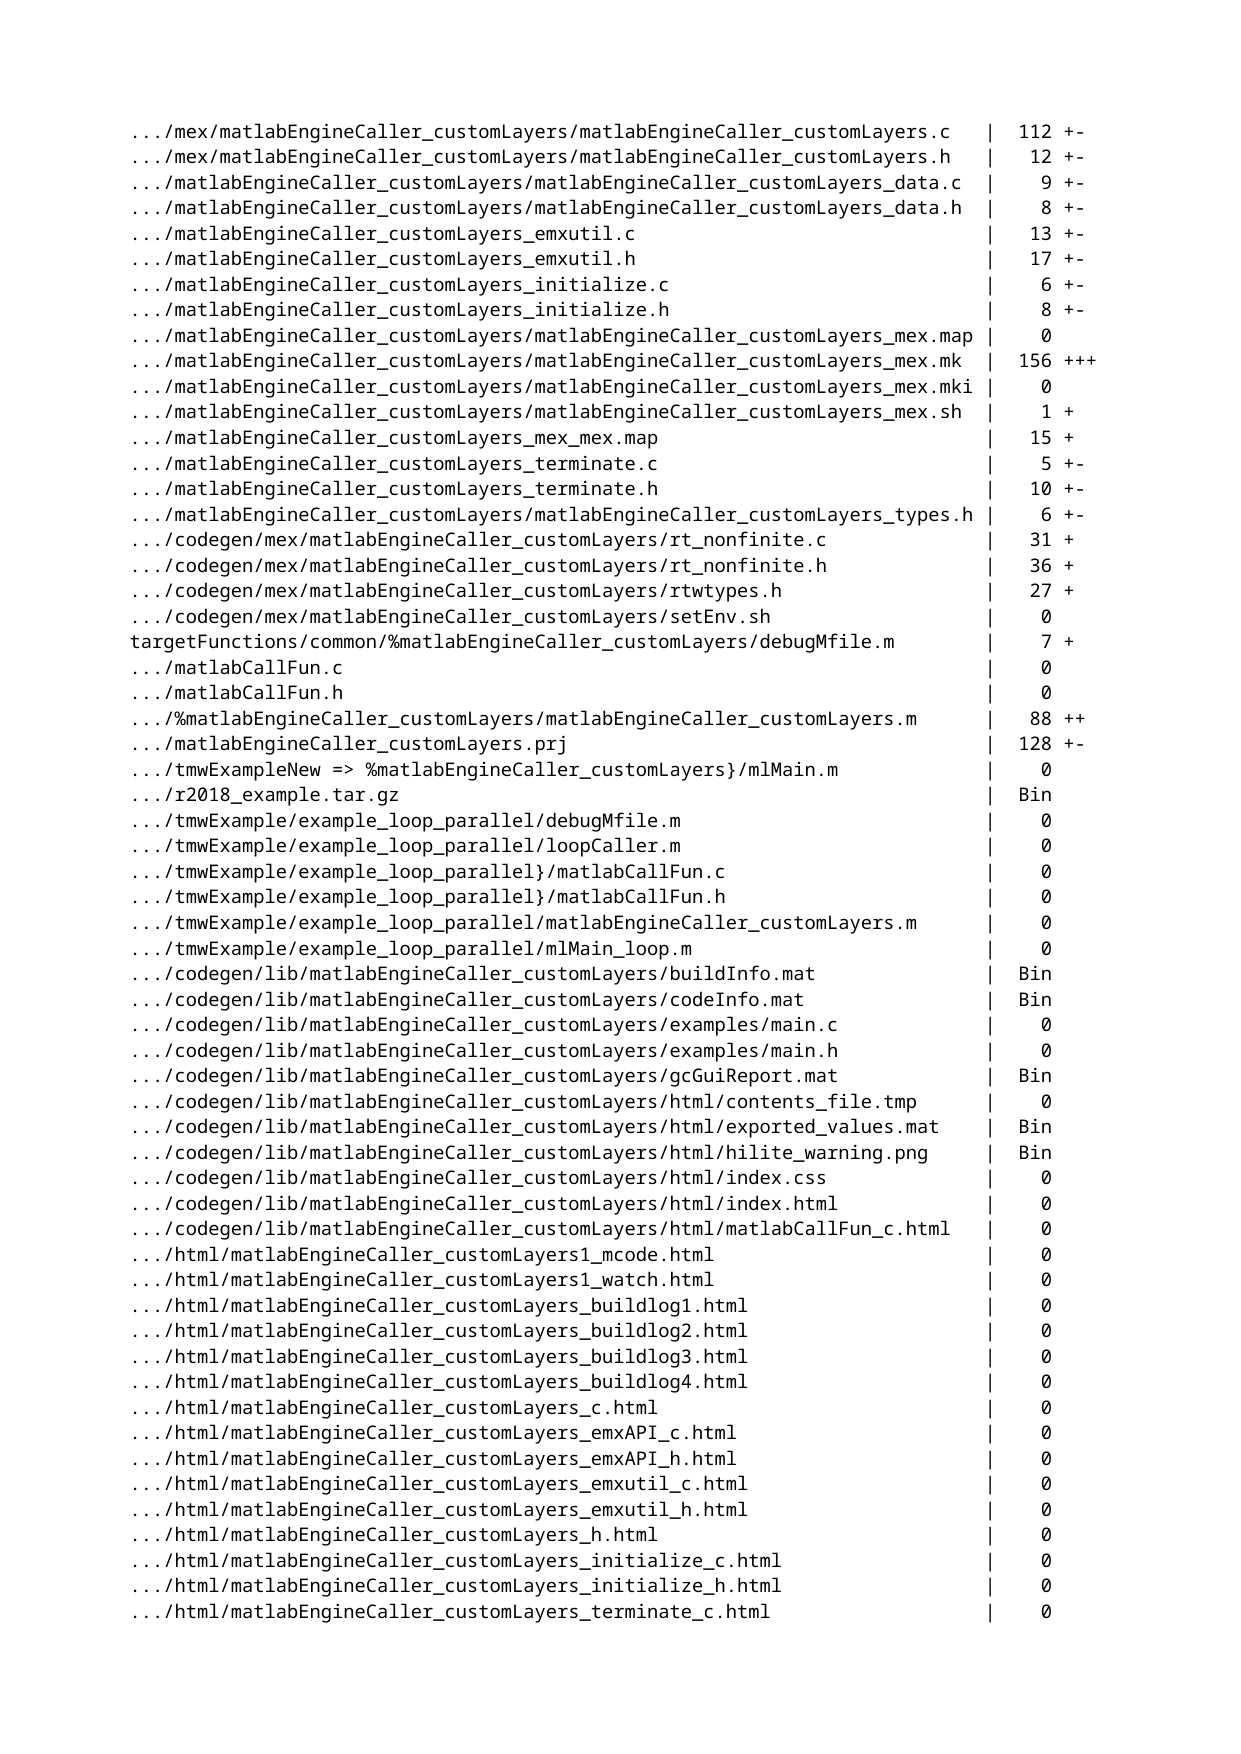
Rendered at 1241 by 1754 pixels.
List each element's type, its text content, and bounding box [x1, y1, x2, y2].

text .../codegen/lib/matlabEngineCaller_customLayers/html/index.css | 0 [118, 1164, 1122, 1190]
text .../tmwExample/example_loop_parallel/loopCaller.m | 0 [118, 833, 1122, 858]
text .../matlabEngineCaller_customLayers/matlabEngineCaller_customLayers_data.c | 9 +- [118, 169, 1122, 195]
text .../matlabEngineCaller_customLayers_terminate.c | 5 +- [118, 450, 1122, 475]
text .../tmwExample/example_loop_parallel/debugMfile.m | 0 [118, 807, 1122, 833]
text .../tmwExampleNew => %matlabEngineCaller_customLayers}/mlMain.m | 0 [118, 756, 1122, 782]
text .../matlabEngineCaller_customLayers/matlabEngineCaller_customLayers_mex.mk | 156 +++ [118, 348, 1122, 373]
text .../html/matlabEngineCaller_customLayers_buildlog4.html | 0 [118, 1369, 1122, 1394]
text .../tmwExample/example_loop_parallel}/matlabCallFun.c | 0 [118, 858, 1122, 884]
text .../matlabEngineCaller_customLayers/matlabEngineCaller_customLayers_data.h | 8 +- [118, 195, 1122, 220]
text .../r2018_example.tar.gz | Bin [118, 782, 1122, 807]
text .../html/matlabEngineCaller_customLayers_terminate_c.html | 0 [118, 1598, 1122, 1624]
text .../matlabEngineCaller_customLayers/matlabEngineCaller_customLayers_mex.sh | 1 + [118, 399, 1122, 424]
text .../%matlabEngineCaller_customLayers/matlabEngineCaller_customLayers.m | 88 ++ [118, 705, 1122, 731]
text .../html/matlabEngineCaller_customLayers1_watch.html | 0 [118, 1267, 1122, 1292]
text .../html/matlabEngineCaller_customLayers_buildlog3.html | 0 [118, 1343, 1122, 1369]
text .../matlabEngineCaller_customLayers/matlabEngineCaller_customLayers_types.h | 6 +- [118, 501, 1122, 526]
text .../codegen/mex/matlabEngineCaller_customLayers/rt_nonfinite.h | 36 + [118, 552, 1122, 577]
text .../codegen/mex/matlabEngineCaller_customLayers/rt_nonfinite.c | 31 + [118, 526, 1122, 552]
text .../html/matlabEngineCaller_customLayers_emxutil_c.html | 0 [118, 1471, 1122, 1496]
text .../codegen/lib/matlabEngineCaller_customLayers/html/index.html | 0 [118, 1190, 1122, 1216]
text .../matlabEngineCaller_customLayers.prj | 128 +- [118, 731, 1122, 756]
text .../matlabEngineCaller_customLayers_initialize.c | 6 +- [118, 271, 1122, 297]
text .../html/matlabEngineCaller_customLayers_emxutil_h.html | 0 [118, 1496, 1122, 1522]
text .../codegen/lib/matlabEngineCaller_customLayers/buildInfo.mat | Bin [118, 960, 1122, 986]
text .../html/matlabEngineCaller_customLayers_c.html | 0 [118, 1394, 1122, 1420]
text .../matlabCallFun.c | 0 [118, 654, 1122, 679]
text .../html/matlabEngineCaller_customLayers_emxAPI_c.html | 0 [118, 1420, 1122, 1445]
text .../mex/matlabEngineCaller_customLayers/matlabEngineCaller_customLayers.h | 12 +- [118, 144, 1122, 169]
text .../html/matlabEngineCaller_customLayers_buildlog2.html | 0 [118, 1318, 1122, 1343]
text .../matlabEngineCaller_customLayers/matlabEngineCaller_customLayers_mex.map | 0 [118, 322, 1122, 348]
text .../codegen/mex/matlabEngineCaller_customLayers/rtwtypes.h | 27 + [118, 577, 1122, 603]
text targetFunctions/common/%matlabEngineCaller_customLayers/debugMfile.m | 7 + [118, 628, 1122, 654]
text .../html/matlabEngineCaller_customLayers_initialize_c.html | 0 [118, 1547, 1122, 1573]
text .../html/matlabEngineCaller_customLayers_initialize_h.html | 0 [118, 1573, 1122, 1598]
text .../codegen/mex/matlabEngineCaller_customLayers/setEnv.sh | 0 [118, 603, 1122, 628]
text .../html/matlabEngineCaller_customLayers_buildlog1.html | 0 [118, 1292, 1122, 1318]
text .../matlabEngineCaller_customLayers/matlabEngineCaller_customLayers_mex.mki | 0 [118, 373, 1122, 399]
text .../matlabEngineCaller_customLayers_emxutil.c | 13 +- [118, 220, 1122, 246]
text .../tmwExample/example_loop_parallel/mlMain_loop.m | 0 [118, 935, 1122, 960]
text .../matlabEngineCaller_customLayers_emxutil.h | 17 +- [118, 246, 1122, 271]
text .../codegen/lib/matlabEngineCaller_customLayers/html/matlabCallFun_c.html | 0 [118, 1216, 1122, 1241]
text .../matlabCallFun.h | 0 [118, 679, 1122, 705]
text .../matlabEngineCaller_customLayers_terminate.h | 10 +- [118, 475, 1122, 501]
text .../html/matlabEngineCaller_customLayers_emxAPI_h.html | 0 [118, 1445, 1122, 1471]
text .../matlabEngineCaller_customLayers_mex_mex.map | 15 + [118, 424, 1122, 450]
text .../tmwExample/example_loop_parallel/matlabEngineCaller_customLayers.m | 0 [118, 909, 1122, 935]
text .../codegen/lib/matlabEngineCaller_customLayers/codeInfo.mat | Bin [118, 986, 1122, 1011]
text .../codegen/lib/matlabEngineCaller_customLayers/html/exported_values.mat | Bin [118, 1113, 1122, 1139]
text .../codegen/lib/matlabEngineCaller_customLayers/html/hilite_warning.png | Bin [118, 1139, 1122, 1164]
text .../html/matlabEngineCaller_customLayers1_mcode.html | 0 [118, 1241, 1122, 1267]
text .../codegen/lib/matlabEngineCaller_customLayers/examples/main.h | 0 [118, 1037, 1122, 1062]
text .../mex/matlabEngineCaller_customLayers/matlabEngineCaller_customLayers.c | 112 +- [118, 118, 1122, 144]
text .../tmwExample/example_loop_parallel}/matlabCallFun.h | 0 [118, 884, 1122, 909]
text .../codegen/lib/matlabEngineCaller_customLayers/html/contents_file.tmp | 0 [118, 1088, 1122, 1113]
text .../codegen/lib/matlabEngineCaller_customLayers/examples/main.c | 0 [118, 1011, 1122, 1037]
text .../html/matlabEngineCaller_customLayers_h.html | 0 [118, 1522, 1122, 1547]
text .../matlabEngineCaller_customLayers_initialize.h | 8 +- [118, 297, 1122, 322]
text .../codegen/lib/matlabEngineCaller_customLayers/gcGuiReport.mat | Bin [118, 1062, 1122, 1088]
